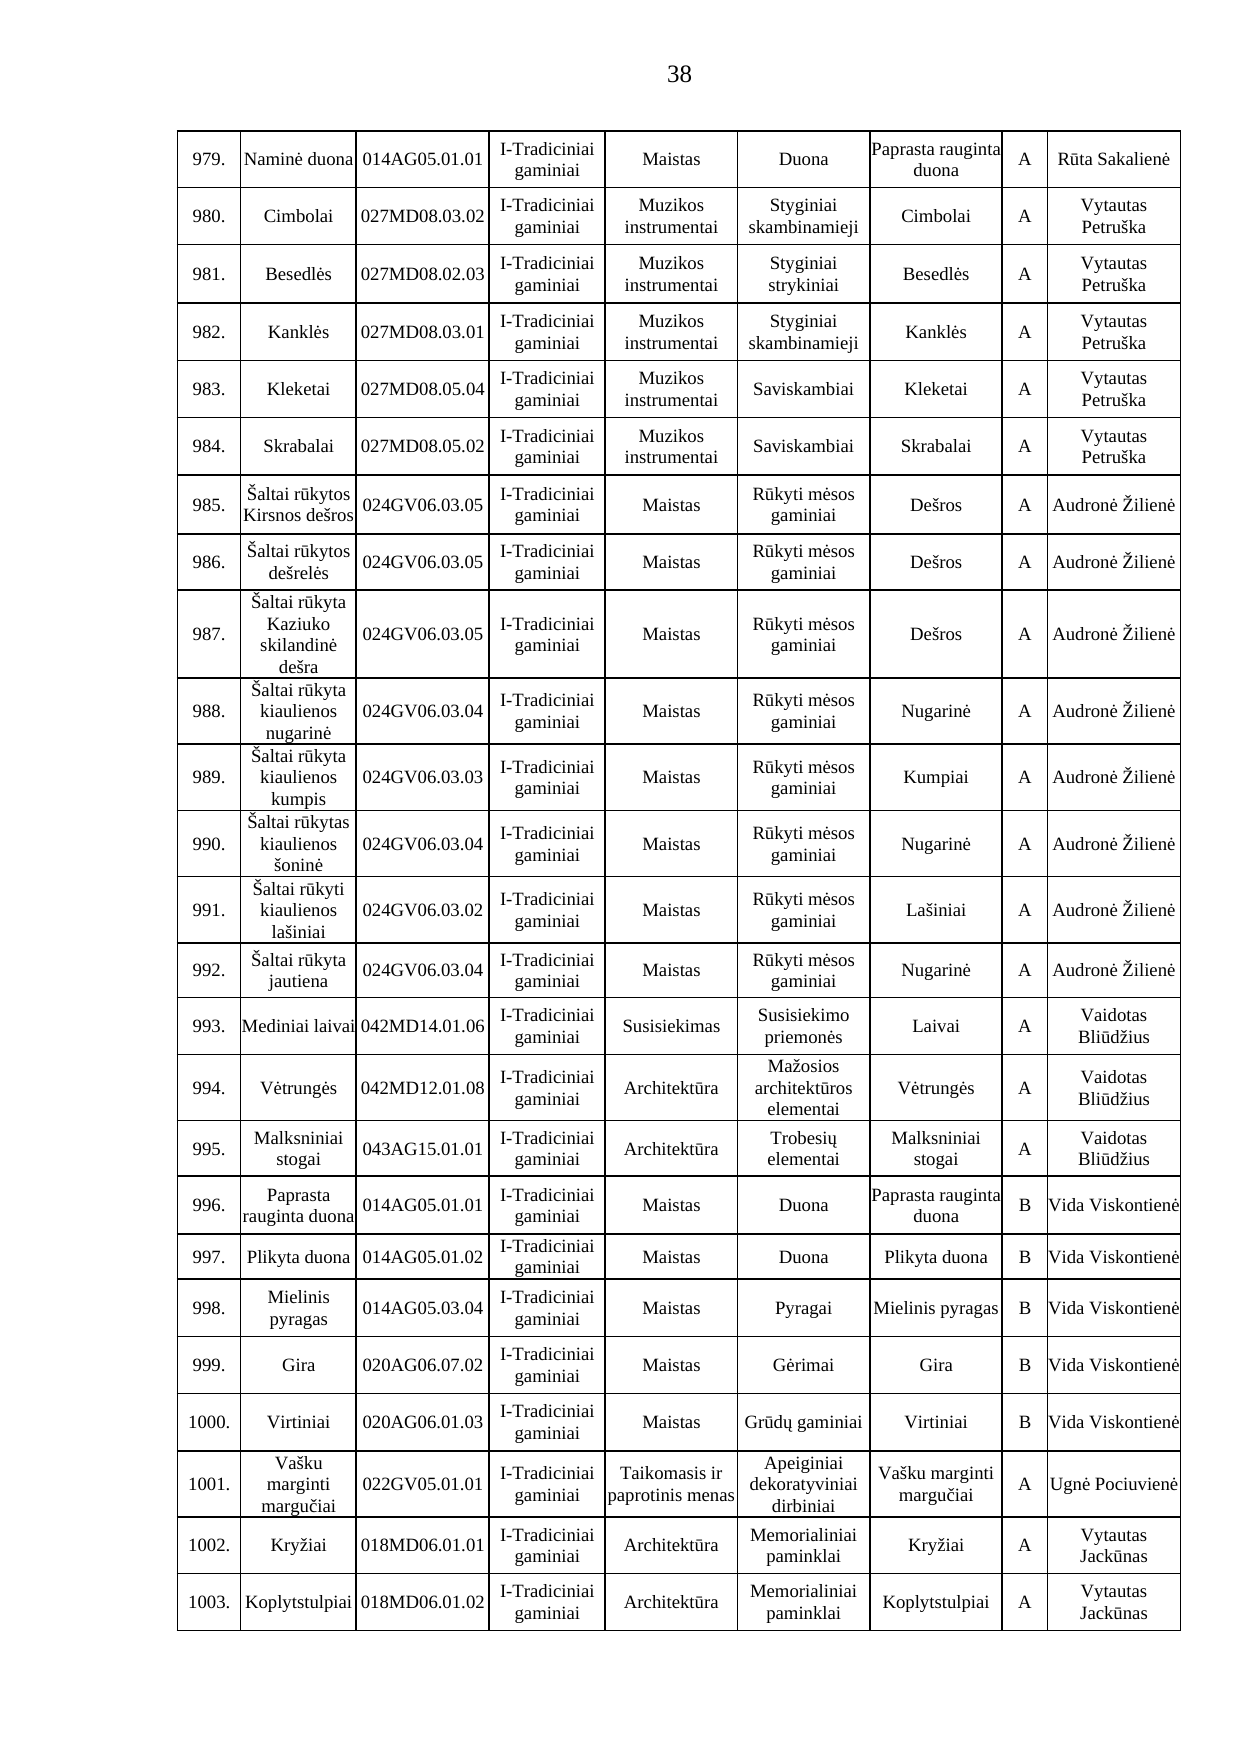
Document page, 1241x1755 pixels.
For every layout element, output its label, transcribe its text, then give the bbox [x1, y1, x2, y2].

table_cell A [1003, 944, 1047, 997]
table_cell Kumpiai [871, 745, 1001, 809]
table_cell Šaltai rūkytos dešrelės [241, 535, 355, 589]
table_cell B [1003, 1177, 1047, 1233]
table_cell I-Tradiciniai gaminiai [490, 132, 604, 186]
table_cell A [1003, 679, 1047, 743]
table_cell I-Tradiciniai gaminiai [490, 1574, 604, 1630]
table_cell 014AG05.01.02 [357, 1235, 488, 1278]
table_cell Besedlės [871, 245, 1001, 302]
table_cell Rūkyti mėsos gaminiai [738, 811, 869, 876]
table_cell Audronė Žilienė [1048, 591, 1180, 677]
table_cell 981. [178, 245, 240, 302]
table_cell Memorialiniai paminklai [738, 1574, 869, 1630]
table_cell 027MD08.05.04 [357, 361, 488, 417]
table_cell Muzikos instrumentai [606, 304, 737, 359]
table_cell Maistas [606, 476, 737, 533]
table_cell 024GV06.03.05 [357, 591, 488, 677]
table_cell B [1003, 1337, 1047, 1392]
table_cell Laivai [871, 998, 1001, 1053]
table_cell Maistas [606, 1280, 737, 1336]
table_cell I-Tradiciniai gaminiai [490, 1280, 604, 1336]
table_cell A [1003, 361, 1047, 417]
table_cell 1001. [178, 1452, 240, 1516]
table_cell A [1003, 1452, 1047, 1516]
table_cell 990. [178, 811, 240, 876]
table_cell Dešros [871, 476, 1001, 533]
table_cell 027MD08.02.03 [357, 245, 488, 302]
table_cell I-Tradiciniai gaminiai [490, 811, 604, 876]
table_cell Dešros [871, 591, 1001, 677]
table_cell Rūta Sakalienė [1048, 132, 1180, 186]
table_cell A [1003, 304, 1047, 359]
table_cell Duona [738, 132, 869, 186]
table_cell Malksniniai stogai [241, 1121, 355, 1175]
table_cell Gira [241, 1337, 355, 1392]
table_cell Rūkyti mėsos gaminiai [738, 476, 869, 533]
table_cell Vašku marginti margučiai [871, 1452, 1001, 1516]
table_cell Vėtrungės [871, 1055, 1001, 1120]
table_cell Architektūra [606, 1518, 737, 1572]
table_cell Rūkyti mėsos gaminiai [738, 745, 869, 809]
table_cell I-Tradiciniai gaminiai [490, 476, 604, 533]
table_cell Audronė Žilienė [1048, 811, 1180, 876]
table_cell Maistas [606, 877, 737, 942]
table_cell Šaltai rūkyta kiaulienos nugarinė [241, 679, 355, 743]
table_cell Maistas [606, 535, 737, 589]
table_cell 027MD08.05.02 [357, 418, 488, 474]
table_cell 014AG05.01.01 [357, 132, 488, 186]
table_cell Paprasta rauginta duona [241, 1177, 355, 1233]
table_cell Vytautas Petruška [1048, 188, 1180, 244]
table_cell Architektūra [606, 1574, 737, 1630]
table_cell Vida Viskontienė [1048, 1337, 1180, 1392]
table_cell 1002. [178, 1518, 240, 1572]
table_cell Styginiai strykiniai [738, 245, 869, 302]
table_cell Nugarinė [871, 811, 1001, 876]
table_cell Kryžiai [871, 1518, 1001, 1572]
table_cell B [1003, 1235, 1047, 1278]
table_cell Maistas [606, 1337, 737, 1392]
table_cell 993. [178, 998, 240, 1053]
table_cell Duona [738, 1235, 869, 1278]
table_cell Maistas [606, 1235, 737, 1278]
table_cell I-Tradiciniai gaminiai [490, 304, 604, 359]
table_cell A [1003, 811, 1047, 876]
table_cell A [1003, 1055, 1047, 1120]
table_cell I-Tradiciniai gaminiai [490, 998, 604, 1053]
table_cell I-Tradiciniai gaminiai [490, 1235, 604, 1278]
table_cell Besedlės [241, 245, 355, 302]
table_cell 027MD08.03.01 [357, 304, 488, 359]
table_cell 024GV06.03.04 [357, 679, 488, 743]
table_cell 020AG06.07.02 [357, 1337, 488, 1392]
table_cell 983. [178, 361, 240, 417]
table_cell Naminė duona [241, 132, 355, 186]
table_cell Audronė Žilienė [1048, 535, 1180, 589]
table_cell Vytautas Petruška [1048, 418, 1180, 474]
table_cell I-Tradiciniai gaminiai [490, 535, 604, 589]
table_cell I-Tradiciniai gaminiai [490, 361, 604, 417]
table_cell B [1003, 1280, 1047, 1336]
table_cell Muzikos instrumentai [606, 361, 737, 417]
table_cell Šaltai rūkyta kiaulienos kumpis [241, 745, 355, 809]
table_cell Plikyta duona [871, 1235, 1001, 1278]
table_cell Audronė Žilienė [1048, 745, 1180, 809]
table_cell 024GV06.03.03 [357, 745, 488, 809]
table_cell Mielinis pyragas [241, 1280, 355, 1336]
table_cell Mažosios architektūros elementai [738, 1055, 869, 1120]
table_cell Vida Viskontienė [1048, 1235, 1180, 1278]
table_cell Saviskambiai [738, 361, 869, 417]
table_cell 988. [178, 679, 240, 743]
table_cell A [1003, 877, 1047, 942]
table_cell Rūkyti mėsos gaminiai [738, 591, 869, 677]
table_cell Muzikos instrumentai [606, 418, 737, 474]
table_cell Vaidotas Bliūdžius [1048, 1121, 1180, 1175]
table_cell 018MD06.01.01 [357, 1518, 488, 1572]
table_cell 987. [178, 591, 240, 677]
table_cell 014AG05.01.01 [357, 1177, 488, 1233]
table_cell Grūdų gaminiai [738, 1394, 869, 1450]
table_cell Vaidotas Bliūdžius [1048, 998, 1180, 1053]
table_cell Taikomasis ir paprotinis menas [606, 1452, 737, 1516]
table_cell Vida Viskontienė [1048, 1394, 1180, 1450]
table_cell Muzikos instrumentai [606, 188, 737, 244]
table_cell I-Tradiciniai gaminiai [490, 418, 604, 474]
table_cell 024GV06.03.04 [357, 811, 488, 876]
table_cell Maistas [606, 1177, 737, 1233]
table_cell 995. [178, 1121, 240, 1175]
table_cell 014AG05.03.04 [357, 1280, 488, 1336]
table_cell A [1003, 418, 1047, 474]
table_cell I-Tradiciniai gaminiai [490, 245, 604, 302]
table_cell Audronė Žilienė [1048, 476, 1180, 533]
table_cell 024GV06.03.05 [357, 535, 488, 589]
table_cell Virtiniai [871, 1394, 1001, 1450]
table_cell Maistas [606, 591, 737, 677]
table_cell 989. [178, 745, 240, 809]
table_cell 994. [178, 1055, 240, 1120]
table_cell A [1003, 476, 1047, 533]
table_cell Maistas [606, 132, 737, 186]
table_cell Kryžiai [241, 1518, 355, 1572]
table_cell Pyragai [738, 1280, 869, 1336]
table_cell 020AG06.01.03 [357, 1394, 488, 1450]
table_cell I-Tradiciniai gaminiai [490, 679, 604, 743]
table_cell Virtiniai [241, 1394, 355, 1450]
table_cell 992. [178, 944, 240, 997]
table_cell A [1003, 132, 1047, 186]
table_cell I-Tradiciniai gaminiai [490, 877, 604, 942]
table_cell Trobesių elementai [738, 1121, 869, 1175]
table_cell Maistas [606, 745, 737, 809]
table_cell I-Tradiciniai gaminiai [490, 1518, 604, 1572]
table_cell Šaltai rūkytos Kirsnos dešros [241, 476, 355, 533]
table_cell Vytautas Jackūnas [1048, 1518, 1180, 1572]
table_cell Vytautas Petruška [1048, 245, 1180, 302]
table_cell Vytautas Jackūnas [1048, 1574, 1180, 1630]
table_cell 999. [178, 1337, 240, 1392]
table_cell A [1003, 591, 1047, 677]
table_cell Vašku marginti margučiai [241, 1452, 355, 1516]
table_cell 024GV06.03.05 [357, 476, 488, 533]
table_cell Maistas [606, 1394, 737, 1450]
table_cell A [1003, 245, 1047, 302]
table_cell Ugnė Pociuvienė [1048, 1452, 1180, 1516]
table_cell I-Tradiciniai gaminiai [490, 1337, 604, 1392]
table_cell 998. [178, 1280, 240, 1336]
table_cell A [1003, 1574, 1047, 1630]
table_cell Vida Viskontienė [1048, 1177, 1180, 1233]
table_cell Rūkyti mėsos gaminiai [738, 877, 869, 942]
table_cell Rūkyti mėsos gaminiai [738, 944, 869, 997]
table_cell 980. [178, 188, 240, 244]
table_cell Styginiai skambinamieji [738, 304, 869, 359]
table_cell Mielinis pyragas [871, 1280, 1001, 1336]
table_cell 1000. [178, 1394, 240, 1450]
table_cell Skrabalai [871, 418, 1001, 474]
table_cell Susisiekimo priemonės [738, 998, 869, 1053]
table_cell Šaltai rūkyta Kaziuko skilandinė dešra [241, 591, 355, 677]
table_cell Malksniniai stogai [871, 1121, 1001, 1175]
table_cell 022GV05.01.01 [357, 1452, 488, 1516]
table_cell 991. [178, 877, 240, 942]
table_cell Memorialiniai paminklai [738, 1518, 869, 1572]
table_cell Maistas [606, 811, 737, 876]
table_cell Saviskambiai [738, 418, 869, 474]
table_cell I-Tradiciniai gaminiai [490, 1055, 604, 1120]
table_cell Kanklės [241, 304, 355, 359]
table_cell Cimbolai [871, 188, 1001, 244]
table_cell Gėrimai [738, 1337, 869, 1392]
table_cell Lašiniai [871, 877, 1001, 942]
table_cell 996. [178, 1177, 240, 1233]
table_cell Skrabalai [241, 418, 355, 474]
table_cell 043AG15.01.01 [357, 1121, 488, 1175]
table_cell 985. [178, 476, 240, 533]
table_cell Paprasta rauginta duona [871, 1177, 1001, 1233]
table_cell Audronė Žilienė [1048, 877, 1180, 942]
table_cell 018MD06.01.02 [357, 1574, 488, 1630]
table_cell Gira [871, 1337, 1001, 1392]
table_cell Vaidotas Bliūdžius [1048, 1055, 1180, 1120]
table_cell I-Tradiciniai gaminiai [490, 188, 604, 244]
table_cell Plikyta duona [241, 1235, 355, 1278]
table_cell Duona [738, 1177, 869, 1233]
table_cell Vytautas Petruška [1048, 304, 1180, 359]
table_cell Vėtrungės [241, 1055, 355, 1120]
table_cell Audronė Žilienė [1048, 679, 1180, 743]
table_cell Maistas [606, 944, 737, 997]
table_cell I-Tradiciniai gaminiai [490, 745, 604, 809]
table_cell Vytautas Petruška [1048, 361, 1180, 417]
table_cell 042MD12.01.08 [357, 1055, 488, 1120]
table_cell I-Tradiciniai gaminiai [490, 1452, 604, 1516]
table_cell Architektūra [606, 1121, 737, 1175]
table_cell B [1003, 1394, 1047, 1450]
table_cell 986. [178, 535, 240, 589]
table_cell 979. [178, 132, 240, 186]
table_cell Kleketai [871, 361, 1001, 417]
table_cell 1003. [178, 1574, 240, 1630]
table_cell Rūkyti mėsos gaminiai [738, 535, 869, 589]
table_cell Susisiekimas [606, 998, 737, 1053]
table_cell Nugarinė [871, 679, 1001, 743]
table_cell Muzikos instrumentai [606, 245, 737, 302]
table_cell Šaltai rūkyta jautiena [241, 944, 355, 997]
table_cell Architektūra [606, 1055, 737, 1120]
table_cell Nugarinė [871, 944, 1001, 997]
table_cell I-Tradiciniai gaminiai [490, 1394, 604, 1450]
table_cell 024GV06.03.04 [357, 944, 488, 997]
table_cell Koplytstulpiai [241, 1574, 355, 1630]
table_cell Apeiginiai dekoratyviniai dirbiniai [738, 1452, 869, 1516]
table_cell I-Tradiciniai gaminiai [490, 944, 604, 997]
table_cell A [1003, 1518, 1047, 1572]
table_cell I-Tradiciniai gaminiai [490, 1177, 604, 1233]
table_cell 984. [178, 418, 240, 474]
table_cell A [1003, 188, 1047, 244]
table_cell 997. [178, 1235, 240, 1278]
table_cell A [1003, 745, 1047, 809]
table_cell Maistas [606, 679, 737, 743]
table_cell I-Tradiciniai gaminiai [490, 591, 604, 677]
table_cell Kleketai [241, 361, 355, 417]
table_cell 027MD08.03.02 [357, 188, 488, 244]
table_cell 024GV06.03.02 [357, 877, 488, 942]
table_cell Audronė Žilienė [1048, 944, 1180, 997]
table_cell Vida Viskontienė [1048, 1280, 1180, 1336]
table_cell Styginiai skambinamieji [738, 188, 869, 244]
table_cell Kanklės [871, 304, 1001, 359]
table_cell 982. [178, 304, 240, 359]
table_cell I-Tradiciniai gaminiai [490, 1121, 604, 1175]
table_cell Mediniai laivai [241, 998, 355, 1053]
table_cell Koplytstulpiai [871, 1574, 1001, 1630]
table_cell Šaltai rūkyti kiaulienos lašiniai [241, 877, 355, 942]
table_cell Dešros [871, 535, 1001, 589]
table_cell A [1003, 1121, 1047, 1175]
table_cell Paprasta rauginta duona [871, 132, 1001, 186]
table_cell A [1003, 535, 1047, 589]
table_cell A [1003, 998, 1047, 1053]
table_cell 042MD14.01.06 [357, 998, 488, 1053]
table_cell Cimbolai [241, 188, 355, 244]
table_cell Rūkyti mėsos gaminiai [738, 679, 869, 743]
table_cell Šaltai rūkytas kiaulienos šoninė [241, 811, 355, 876]
